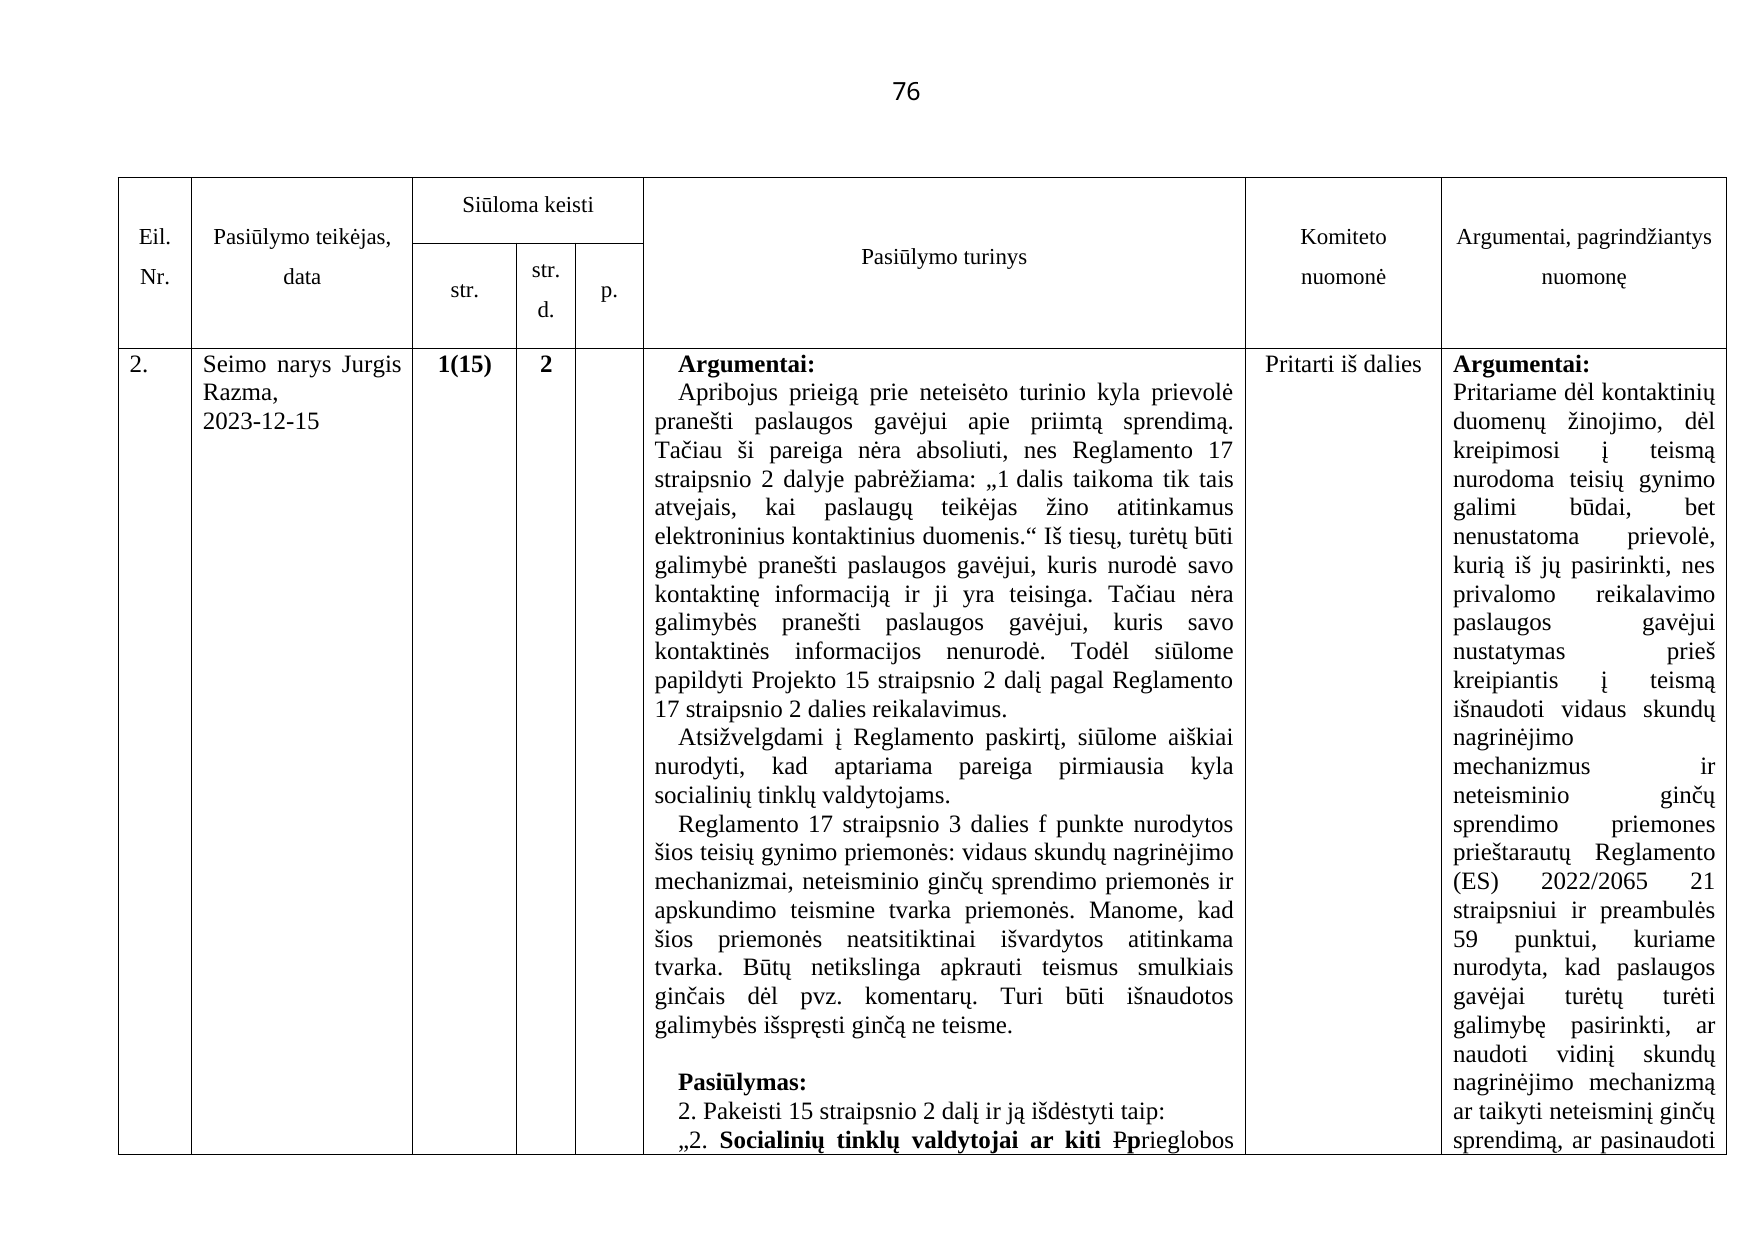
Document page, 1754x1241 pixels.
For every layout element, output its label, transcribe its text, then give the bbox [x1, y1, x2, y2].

table_cell [576, 349, 643, 1154]
table_cell Argumentai: Pritariame dėl kontaktinių duomenų žinojimo, dėl kreipimosi į teismą nurodoma teisių gynimo galimi būdai, bet nenustatoma prievolė, kurią iš jų pasirinkti, nes privalomo reikalavimo paslaugos gavėjui nustatymas prieš kreipiantis į teismą išnaudoti vidaus skundų nagrinėjimo mechanizmus ir neteisminio ginčų sprendimo priemones prieštarautų Reglamento (ES) 2022/2065 21 straipsniui ir preambulės 59 punktui, kuriame nurodyta, kad paslaugos gavėjai turėtų turėti galimybę pasirinkti, ar naudoti vidinį skundų nagrinėjimo mechanizmą ar taikyti neteisminį ginčų sprendimą, ar pasinaudoti [1442, 349, 1726, 1154]
table_header Siūloma keisti [413, 178, 643, 243]
table_header Komiteto nuomonė [1246, 178, 1441, 348]
table_cell str. [413, 244, 516, 348]
table_header Pasiūlymo teikėjas, data [192, 178, 412, 348]
table_cell p. [576, 244, 643, 348]
table_cell 1(15) [413, 349, 516, 1154]
table_header Argumentai, pagrindžiantys nuomonę [1442, 178, 1726, 348]
table_cell str. d. [517, 244, 575, 348]
table_header Eil. Nr. [119, 178, 191, 348]
table_header Pasiūlymo turinys [644, 178, 1245, 348]
table_cell Pritarti iš dalies [1246, 349, 1441, 1154]
table_cell Seimo narys Jurgis Razma, 2023-12-15 [192, 349, 412, 1154]
table_cell Argumentai: Apribojus prieigą prie neteisėto turinio kyla prievolė pranešti paslaugos gavėjui apie priimtą sprendimą. Tačiau ši pareiga nėra absoliuti, nes Reglamento 17 straipsnio 2 dalyje pabrėžiama: „1 dalis taikoma tik tais atvejais, kai paslaugų teikėjas žino atitinkamus elektroninius kontaktinius duomenis.“ Iš tiesų, turėtų būti galimybė pranešti paslaugos gavėjui, kuris nurodė savo kontaktinę informaciją ir ji yra teisinga. Tačiau nėra galimybės pranešti paslaugos gavėjui, kuris savo kontaktinės informacijos nenurodė. Todėl siūlome papildyti Projekto 15 straipsnio 2 dalį pagal Reglamento 17 straipsnio 2 dalies reikalavimus. Atsižvelgdami į Reglamento paskirtį, siūlome aiškiai nurodyti, kad aptariama pareiga pirmiausia kyla socialinių tinklų valdytojams. Reglamento 17 straipsnio 3 dalies f punkte nurodytos šios teisių gynimo priemonės: vidaus skundų nagrinėjimo mechanizmai, neteisminio ginčų sprendimo priemonės ir apskundimo teismine tvarka priemonės. Manome, kad šios priemonės neatsitiktinai išvardytos atitinkama tvarka. Būtų netikslinga apkrauti teismus smulkiais ginčais dėl pvz. komentarų. Turi būti išnaudotos galimybės išspręsti ginčą ne teisme. Pasiūlymas: 2. Pakeisti 15 straipsnio 2 dalį ir ją išdėstyti taip: „2. Socialinių tinklų valdytojai ar kiti Pprieglobos [644, 349, 1245, 1154]
table_cell 2. [119, 349, 191, 1154]
table_cell 2 [517, 349, 575, 1154]
